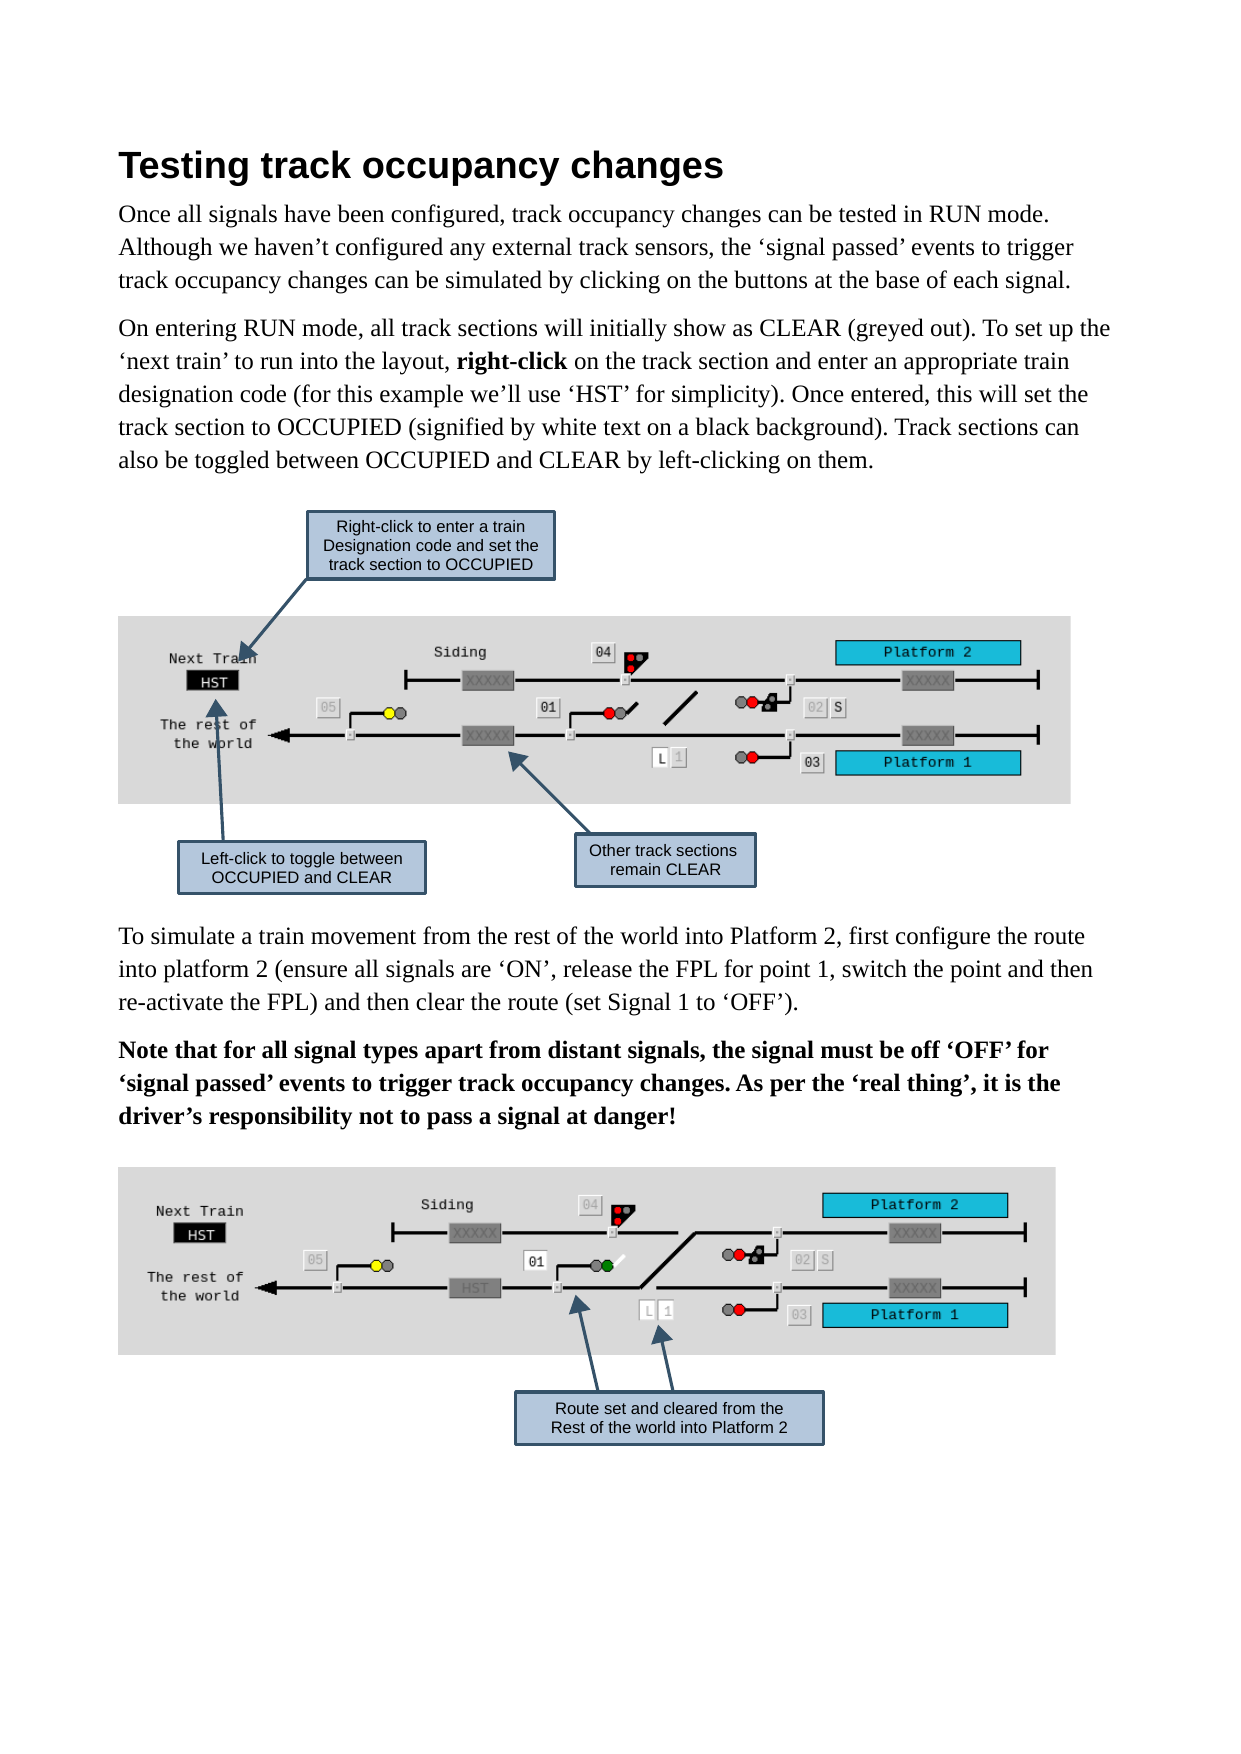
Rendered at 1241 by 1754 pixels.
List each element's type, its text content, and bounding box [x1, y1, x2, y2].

subtitle Testing track occupancy changes [118, 143, 1122, 187]
text Note that for all signal types apart from distant signals, the signal must be off ‘OFF’ for ‘signal passed’ events to trigger track occupancy changes. As per the ‘real thing’, it is the driver’s responsibility not to pass a signal at danger! [118, 1035, 1122, 1129]
picture [118, 616, 1071, 804]
picture [118, 1167, 1056, 1355]
text Once all signals have been configured, track occupancy changes can be tested in RUN mode. Although we haven’t configured any external track sensors, the ‘signal passed’ events to trigger track occupancy changes can be simulated by clicking on the buttons at the base of each signal. [118, 199, 1122, 294]
text On entering RUN mode, all track sections will initially show as CLEAR (greyed out). To set up the ‘next train’ to run into the layout, right-click on the track section and enter an appropriate train designation code (for this example we’ll use ‘HST’ for simplicity). Once entered, this will set the track section to OCCUPIED (signified by white text on a black background). Track sections can also be toggled between OCCUPIED and CLEAR by left-clicking on them. [118, 313, 1122, 474]
text To simulate a train movement from the rest of the world into Platform 2, first configure the route into platform 2 (ensure all signals are ‘ON’, release the FPL for point 1, switch the point and then re-activate the FPL) and then clear the route (set Signal 1 to ‘OFF’). [118, 921, 1122, 1016]
